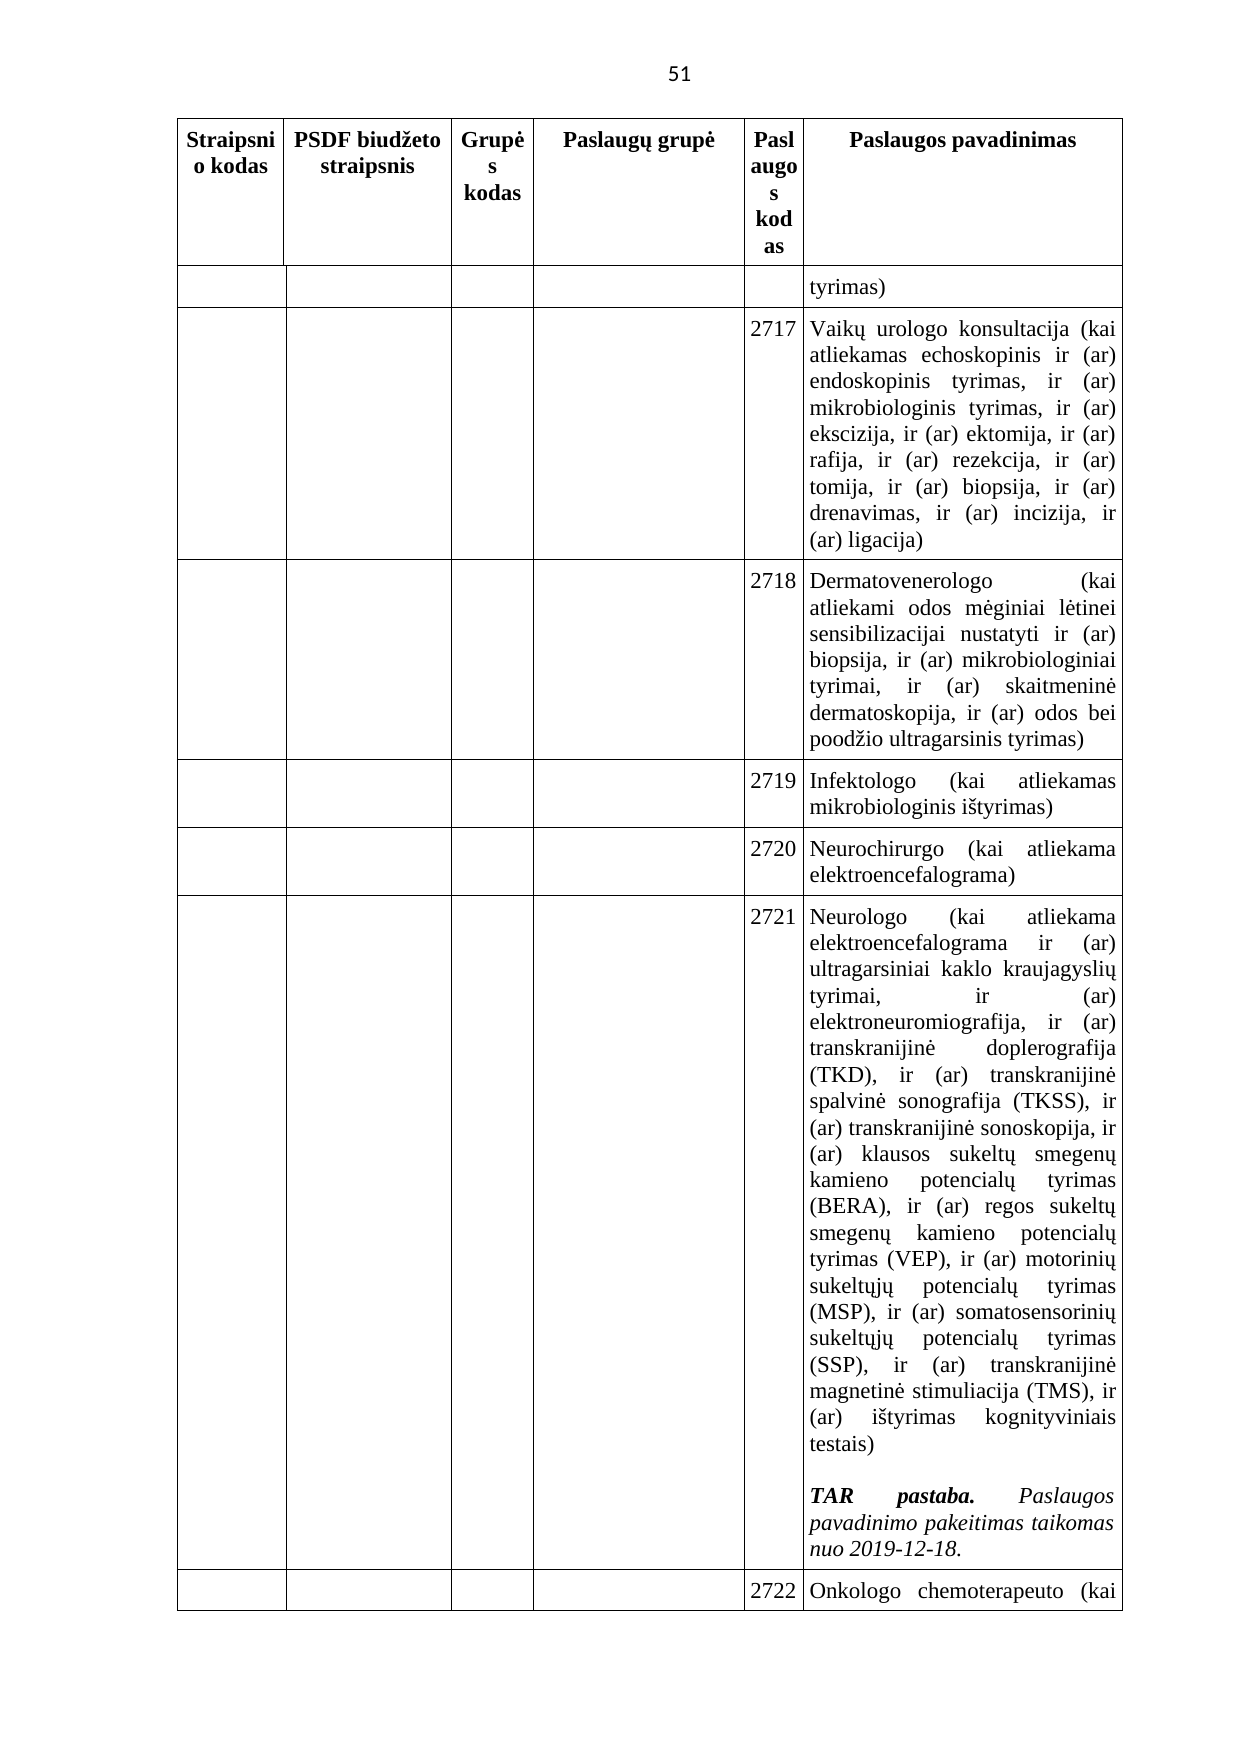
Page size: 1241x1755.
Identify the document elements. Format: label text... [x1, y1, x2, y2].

table_cell [287, 1570, 451, 1610]
table_cell Neurologo (kai atliekama elektroencefalograma ir (ar) ultragarsiniai kaklo kraujagyslių tyrimai, ir (ar) elektroneuromiografija, ir (ar) transkranijinė doplerografija (TKD), ir (ar) transkranijinė spalvinė sonografija (TKSS), ir (ar) transkranijinė sonoskopija, ir (ar) klausos sukeltų smegenų kamieno potencialų tyrimas (BERA), ir (ar) regos sukeltų smegenų kamieno potencialų tyrimas (VEP), ir (ar) motorinių sukeltųjų potencialų tyrimas (MSP), ir (ar) somatosensorinių sukeltųjų potencialų tyrimas (SSP), ir (ar) transkranijinė magnetinė stimuliacija (TMS), ir (ar) ištyrimas kognityviniais testais) TAR pastaba. Paslaugos pavadinimo pakeitimas taikomas nuo 2019-12-18. [804, 896, 1122, 1569]
table_cell [178, 1570, 286, 1610]
table_cell [534, 760, 744, 827]
table_cell [534, 1570, 744, 1610]
table_cell [287, 308, 451, 559]
table_cell [452, 266, 533, 307]
table_cell Onkologo chemoterapeuto (kai [804, 1570, 1122, 1610]
table_cell [452, 828, 533, 894]
table_header Grupės kodas [452, 119, 533, 265]
table_cell 2720 [745, 828, 803, 894]
table_cell 2721 [745, 896, 803, 1569]
table_cell [178, 760, 286, 827]
table_cell Dermatovenerologo (kai atliekami odos mėginiai lėtinei sensibilizacijai nustatyti ir (ar) biopsija, ir (ar) mikrobiologiniai tyrimai, ir (ar) skaitmeninė dermatoskopija, ir (ar) odos bei poodžio ultragarsinis tyrimas) [804, 560, 1122, 759]
table_header Paslaugos kodas [745, 119, 803, 265]
table_cell [534, 266, 744, 307]
table_cell 2717 [745, 308, 803, 559]
table_cell Vaikų urologo konsultacija (kai atliekamas echoskopinis ir (ar) endoskopinis tyrimas, ir (ar) mikrobiologinis tyrimas, ir (ar) ekscizija, ir (ar) ektomija, ir (ar) rafija, ir (ar) rezekcija, ir (ar) tomija, ir (ar) biopsija, ir (ar) drenavimas, ir (ar) incizija, ir (ar) ligacija) [804, 308, 1122, 559]
table_cell [287, 828, 451, 894]
table_cell [452, 760, 533, 827]
table_cell [287, 760, 451, 827]
table_cell [452, 308, 533, 559]
table_cell tyrimas) [804, 266, 1122, 307]
table_header Paslaugų grupė [534, 119, 744, 265]
table_cell [178, 828, 286, 894]
table_cell [178, 266, 286, 307]
table_cell 2722 [745, 1570, 803, 1610]
table_cell [452, 896, 533, 1569]
table_cell 2719 [745, 760, 803, 827]
table_cell [287, 896, 451, 1569]
table_cell [534, 308, 744, 559]
table_cell [287, 266, 451, 307]
table_header Paslaugos pavadinimas [804, 119, 1122, 265]
table_cell Infektologo (kai atliekamas mikrobiologinis ištyrimas) [804, 760, 1122, 827]
table_cell [534, 828, 744, 894]
table_cell 2718 [745, 560, 803, 759]
table_cell [534, 560, 744, 759]
table_cell [178, 560, 286, 759]
table_cell [452, 1570, 533, 1610]
table_cell Neurochirurgo (kai atliekama elektroencefalograma) [804, 828, 1122, 894]
table_cell [178, 308, 286, 559]
table_header PSDF biudžeto straipsnis [284, 119, 451, 265]
table_cell [745, 266, 803, 307]
table_cell [534, 896, 744, 1569]
table_cell [452, 560, 533, 759]
table_cell [287, 560, 451, 759]
table_header Straipsnio kodas [178, 119, 283, 265]
table_cell [178, 896, 286, 1569]
